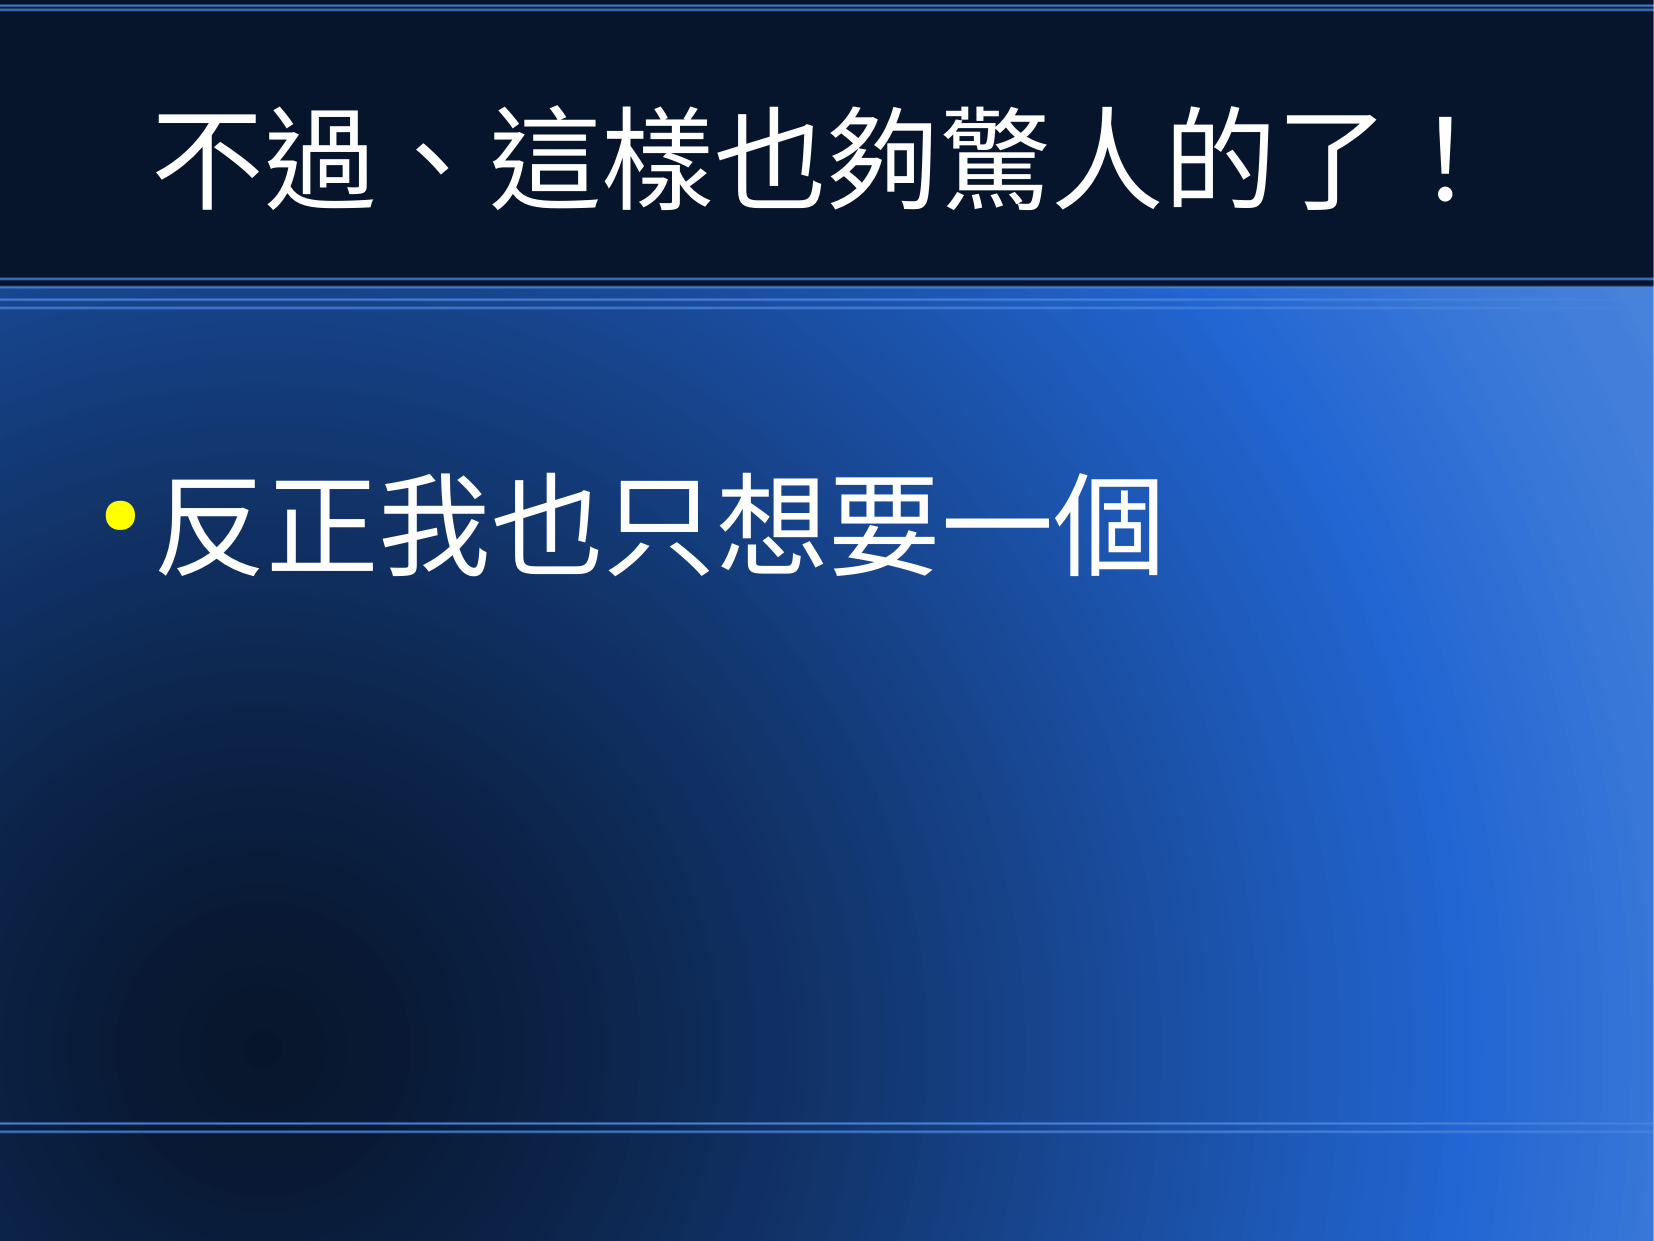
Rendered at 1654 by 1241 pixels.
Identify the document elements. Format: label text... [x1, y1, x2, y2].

picture [0, 0, 1654, 1241]
list 反正我也只想要一個 [82, 355, 1571, 1241]
title 不過、這樣也夠驚人的了！ [82, 49, 1571, 257]
